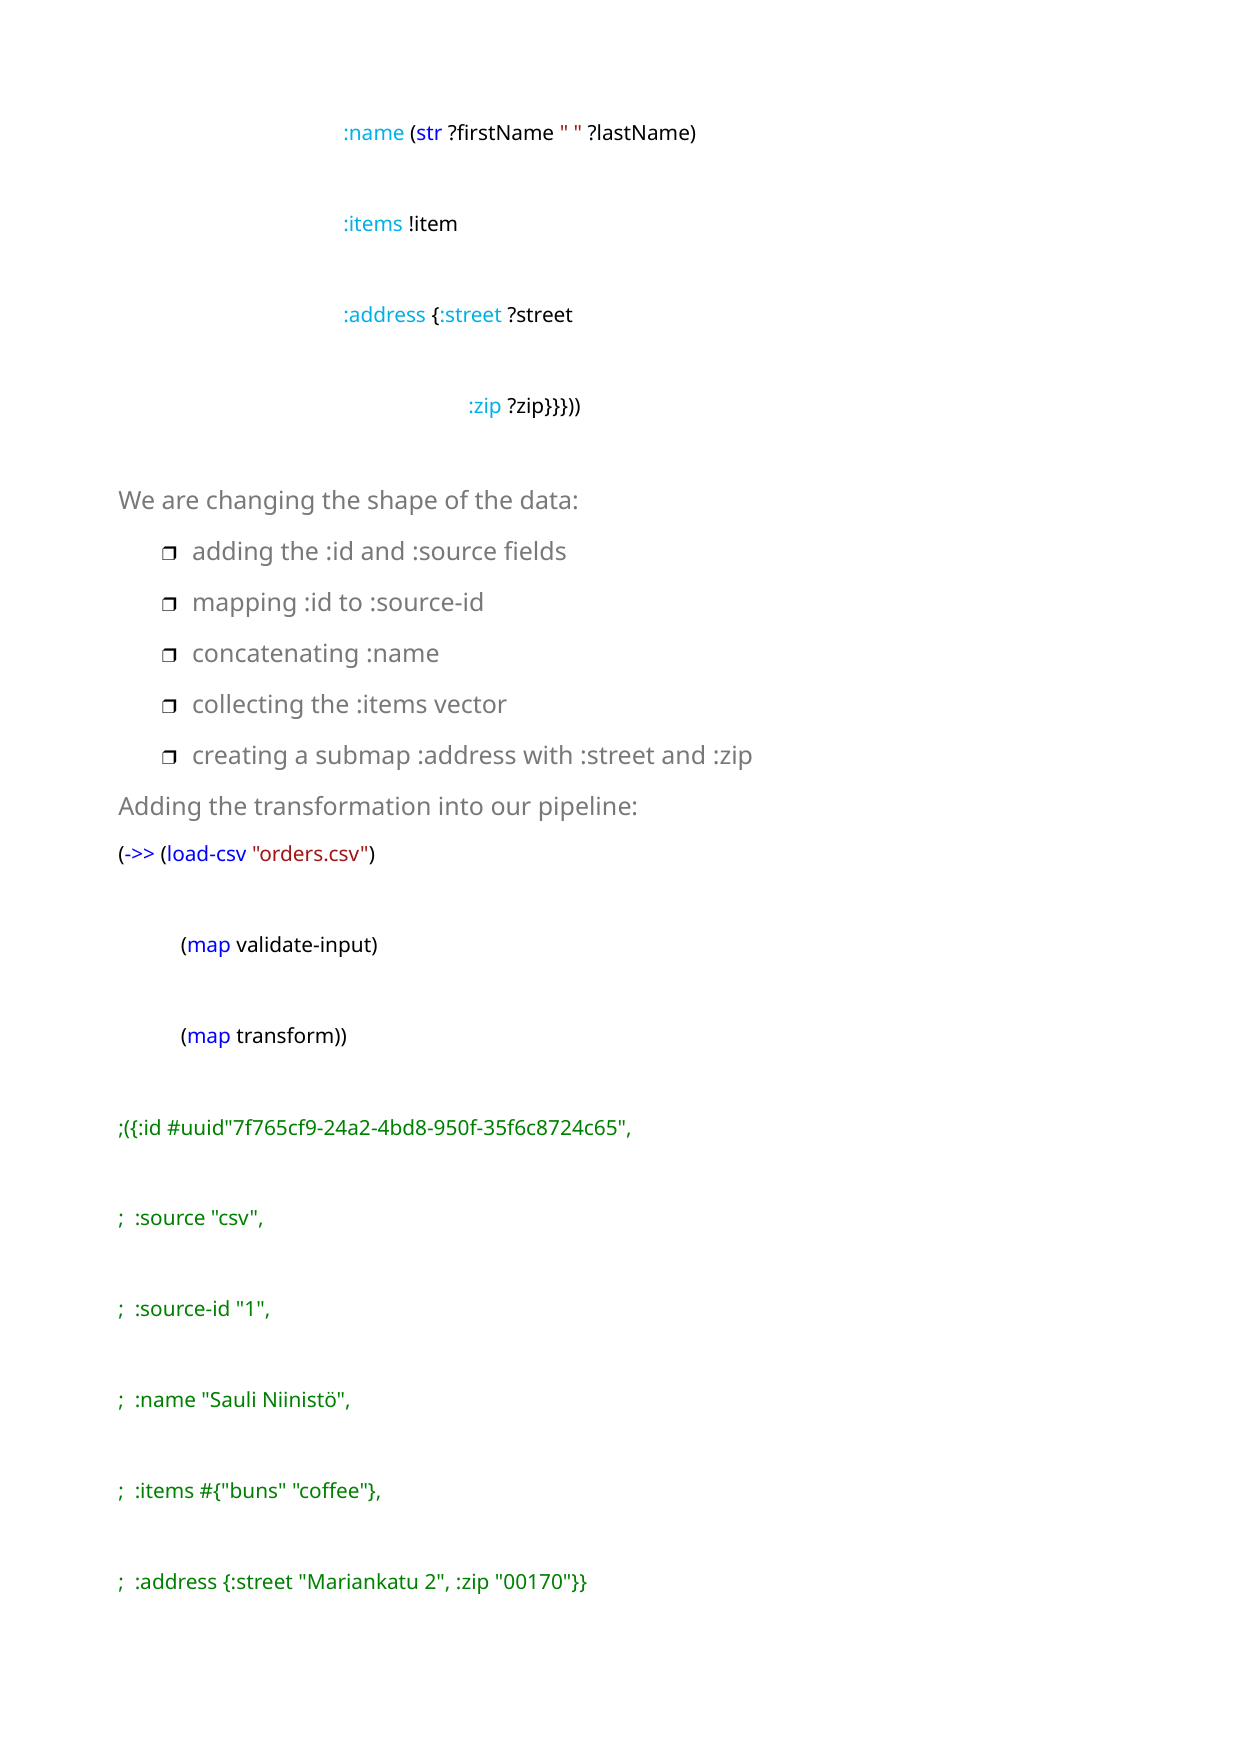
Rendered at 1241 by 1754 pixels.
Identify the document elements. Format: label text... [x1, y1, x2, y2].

text ; :address {:street "Mariankatu 2", :zip "00170"}} [118, 1567, 1122, 1596]
list concatenating :name [162, 635, 1122, 669]
text ; :name "Sauli Niinistö", [118, 1385, 1122, 1414]
text We are changing the shape of the data: [118, 482, 1122, 516]
list adding the :id and :source fields [162, 533, 1122, 567]
text ; :items #{"buns" "coffee"}, [118, 1476, 1122, 1505]
text Adding the transformation into our pipeline: [118, 788, 1122, 823]
text ; :source "csv", [118, 1203, 1122, 1232]
text ;({:id #uuid"7f765cf9-24a2-4bd8-950f-35f6c8724c65", [118, 1113, 1122, 1141]
text (map transform)) [118, 1022, 1122, 1050]
text :address {:street ?street [118, 300, 1122, 329]
text :zip ?zip}}})) [118, 391, 1122, 420]
list creating a submap :address with :street and :zip [162, 737, 1122, 772]
list mapping :id to :source-id [162, 584, 1122, 618]
text :name (str ?firstName " " ?lastName) [118, 118, 1122, 147]
list collecting the :items vector [162, 686, 1122, 721]
text (->> (load-csv "orders.csv") [118, 839, 1122, 868]
text ; :source-id "1", [118, 1294, 1122, 1323]
text (map validate-input) [118, 931, 1122, 959]
text :items !item [118, 209, 1122, 238]
